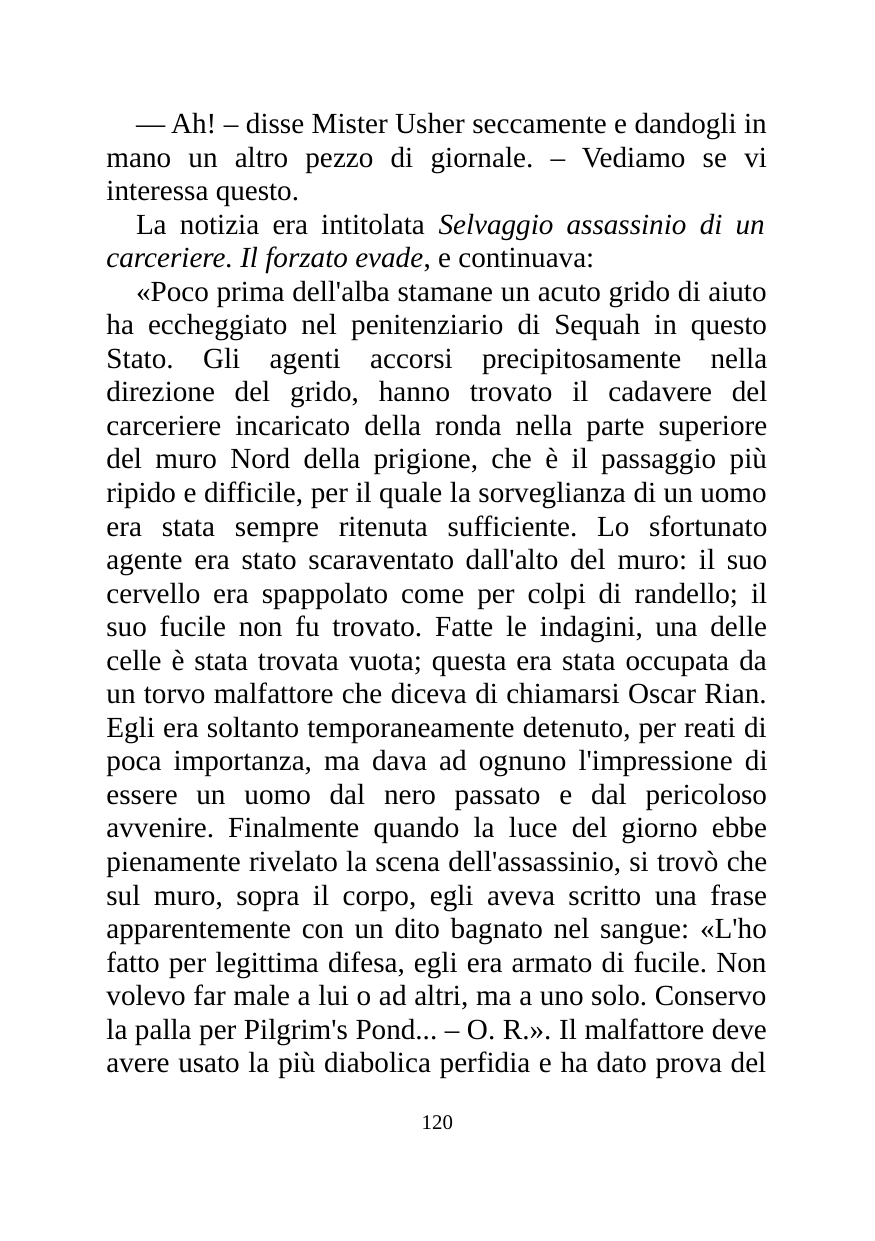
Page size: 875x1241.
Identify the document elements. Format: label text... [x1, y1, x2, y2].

text — Ah! – disse Mister Usher seccamente e dandogli in mano un altro pezzo di giornale. – Vediamo se vi interessa questo. [106, 106, 768, 207]
text «Poco prima dell'alba stamane un acuto grido di aiuto ha eccheggiato nel penitenziario di Sequah in questo Stato. Gli agenti accorsi precipitosamente nella direzione del grido, hanno trovato il cadavere del carceriere incaricato della ronda nella parte superiore del muro Nord della prigione, che è il passaggio più ripido e difficile, per il quale la sorveglianza di un uomo era stata sempre ritenuta sufficiente. Lo sfortunato agente era stato scaraventato dall'alto del muro: il suo cervello era spappolato come per colpi di randello; il suo fucile non fu trovato. Fatte le indagini, una delle celle è stata trovata vuota; questa era stata occupata da un torvo malfattore che diceva di chiamarsi Oscar Rian. Egli era soltanto temporaneamente detenuto, per reati di poca importanza, ma dava ad ognuno l'impressione di essere un uomo dal nero passato e dal pericoloso avvenire. Finalmente quando la luce del giorno ebbe pienamente rivelato la scena dell'assassinio, si trovò che sul muro, sopra il corpo, egli aveva scritto una frase apparentemente con un dito bagnato nel sangue: «L'ho fatto per legittima difesa, egli era armato di fucile. Non volevo far male a lui o ad altri, ma a uno solo. Conservo la palla per Pilgrim's Pond... – O. R.». Il malfattore deve avere usato la più diabolica perfidia e ha dato prova del [106, 274, 768, 1079]
text La notizia era intitolata Selvaggio assassinio di un carceriere. Il forzato evade, e continuava: [106, 207, 768, 274]
